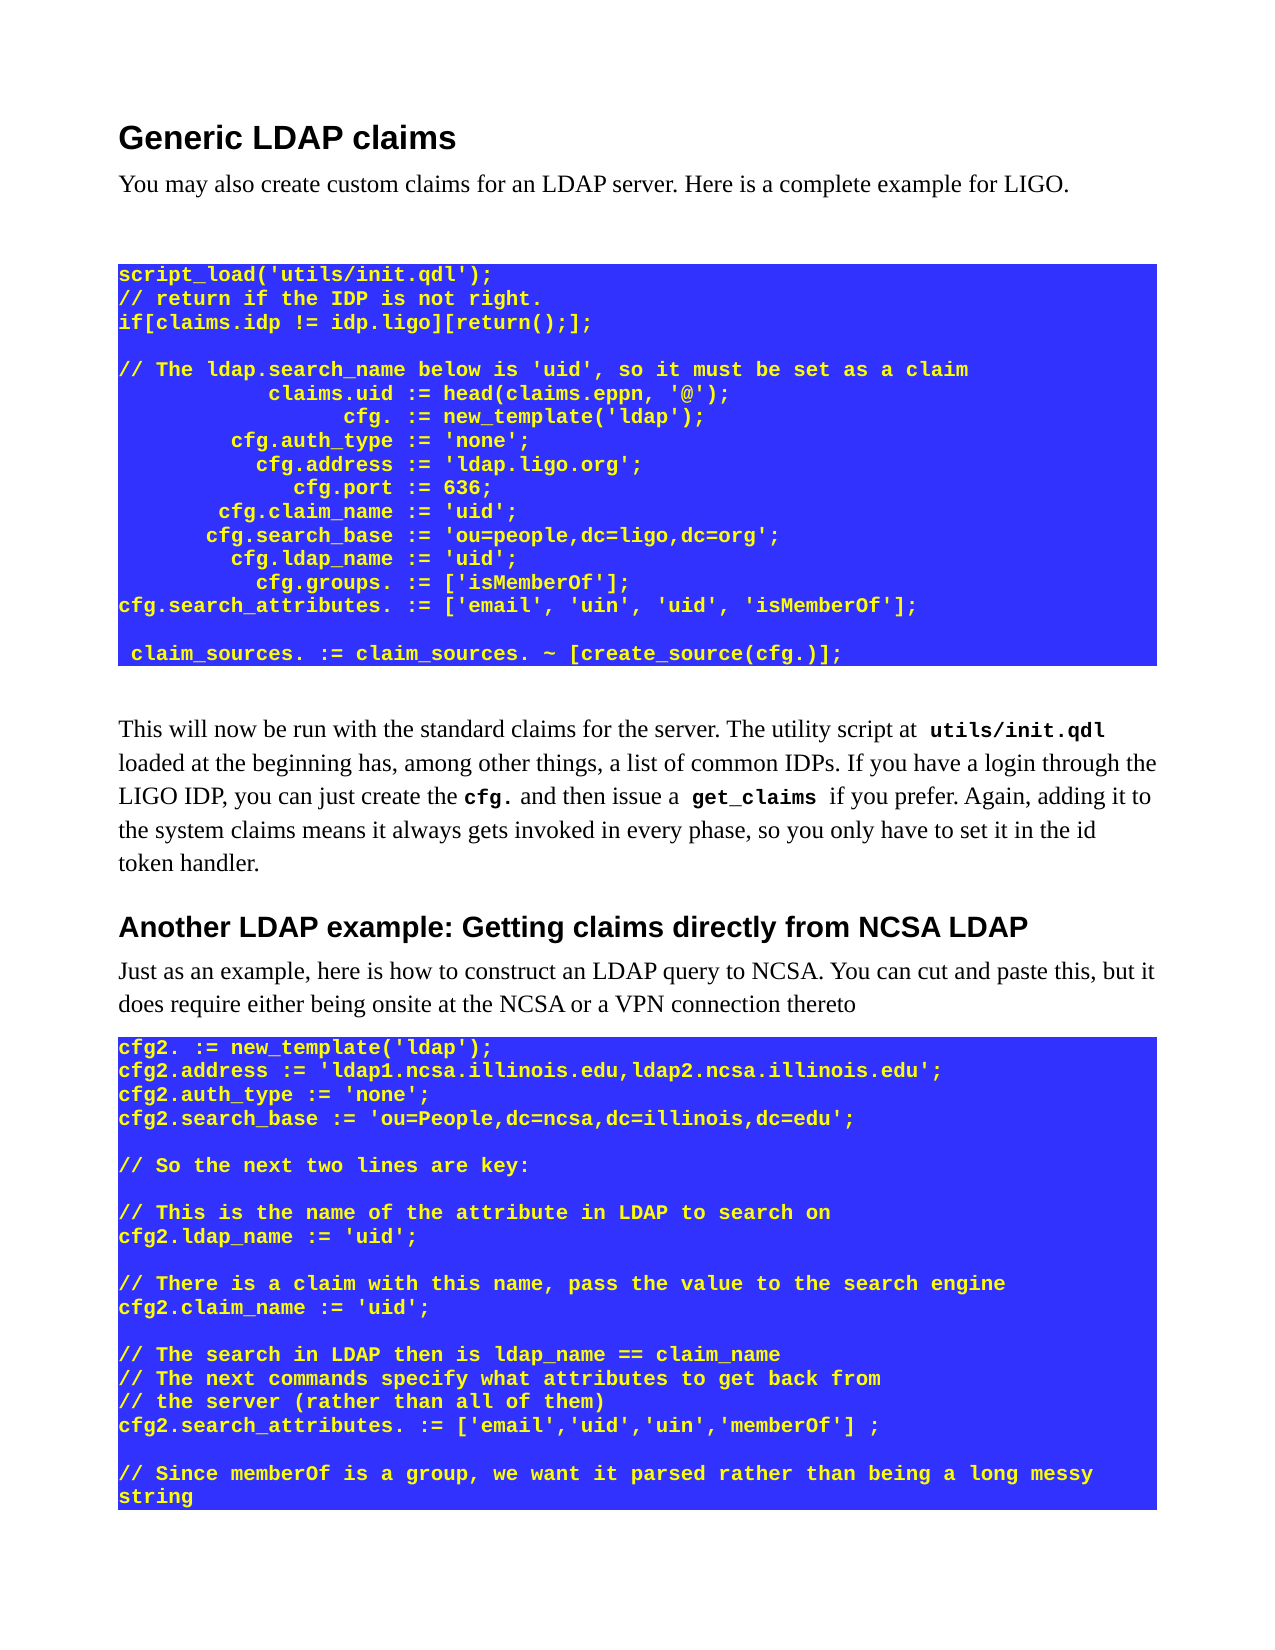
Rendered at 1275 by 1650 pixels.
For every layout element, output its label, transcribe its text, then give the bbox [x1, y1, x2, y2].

text This will now be run with the standard claims for the server. The utility script at utils/init.qdl loaded at the beginning has, among other things, a list of common IDPs. If you have a login through the LIGO IDP, you can just create the cfg. and then issue a get_claims if you prefer. Again, adding it to the system claims means it always gets invoked in every phase, so you only have to set it in the id token handler. [118, 714, 1157, 877]
text // The ldap.search_name below is 'uid', so it must be set as a claim claims.uid := head(claims.eppn, '@'); cfg. := new_template('ldap'); cfg.auth_type := 'none'; cfg.address := 'ldap.ligo.org'; cfg.port := 636; cfg.claim_name := 'uid'; cfg.search_base := 'ou=people,dc=ligo,dc=org'; cfg.ldap_name := 'uid'; cfg.groups. := ['isMemberOf']; cfg.search_attributes. := ['email', 'uin', 'uid', 'isMemberOf']; claim_sources. := claim_sources. ~ [create_source(cfg.)]; [118, 335, 1157, 666]
text You may also create custom claims for an LDAP server. Here is a complete example for LIGO. [118, 169, 1157, 198]
text // return if the IDP is not right. [118, 288, 1157, 312]
text Just as an example, here is how to construct an LDAP query to NCSA. You can cut and paste this, but it does require either being onsite at the NCSA or a VPN connection thereto [118, 956, 1157, 1018]
text cfg2. := new_template('ldap'); [118, 1037, 1157, 1061]
text // So the next two lines are key: [118, 1155, 1157, 1179]
text if[claims.idp != idp.ligo][return();]; [118, 312, 1157, 335]
text cfg2.address := 'ldap1.ncsa.illinois.edu,ldap2.ncsa.illinois.edu'; [118, 1061, 1157, 1084]
text // The search in LDAP then is ldap_name == claim_name [118, 1344, 1157, 1368]
text cfg2.search_base := 'ou=People,dc=ncsa,dc=illinois,dc=edu'; [118, 1108, 1157, 1131]
text script_load('utils/init.qdl'); [118, 264, 1157, 288]
subtitle Another LDAP example: Getting claims directly from NCSA LDAP [118, 910, 1157, 944]
text // There is a claim with this name, pass the value to the search engine [118, 1273, 1157, 1297]
text cfg2.ldap_name := 'uid'; [118, 1226, 1157, 1250]
text // This is the name of the attribute in LDAP to search on [118, 1202, 1157, 1226]
text // The next commands specify what attributes to get back from [118, 1368, 1157, 1392]
subtitle Generic LDAP claims [118, 118, 1157, 157]
text cfg2.auth_type := 'none'; [118, 1084, 1157, 1108]
text cfg2.claim_name := 'uid'; [118, 1297, 1157, 1321]
text // Since memberOf is a group, we want it parsed rather than being a long messy string [118, 1462, 1157, 1510]
text cfg2.search_attributes. := ['email','uid','uin','memberOf'] ; [118, 1415, 1157, 1439]
text // the server (rather than all of them) [118, 1392, 1157, 1415]
